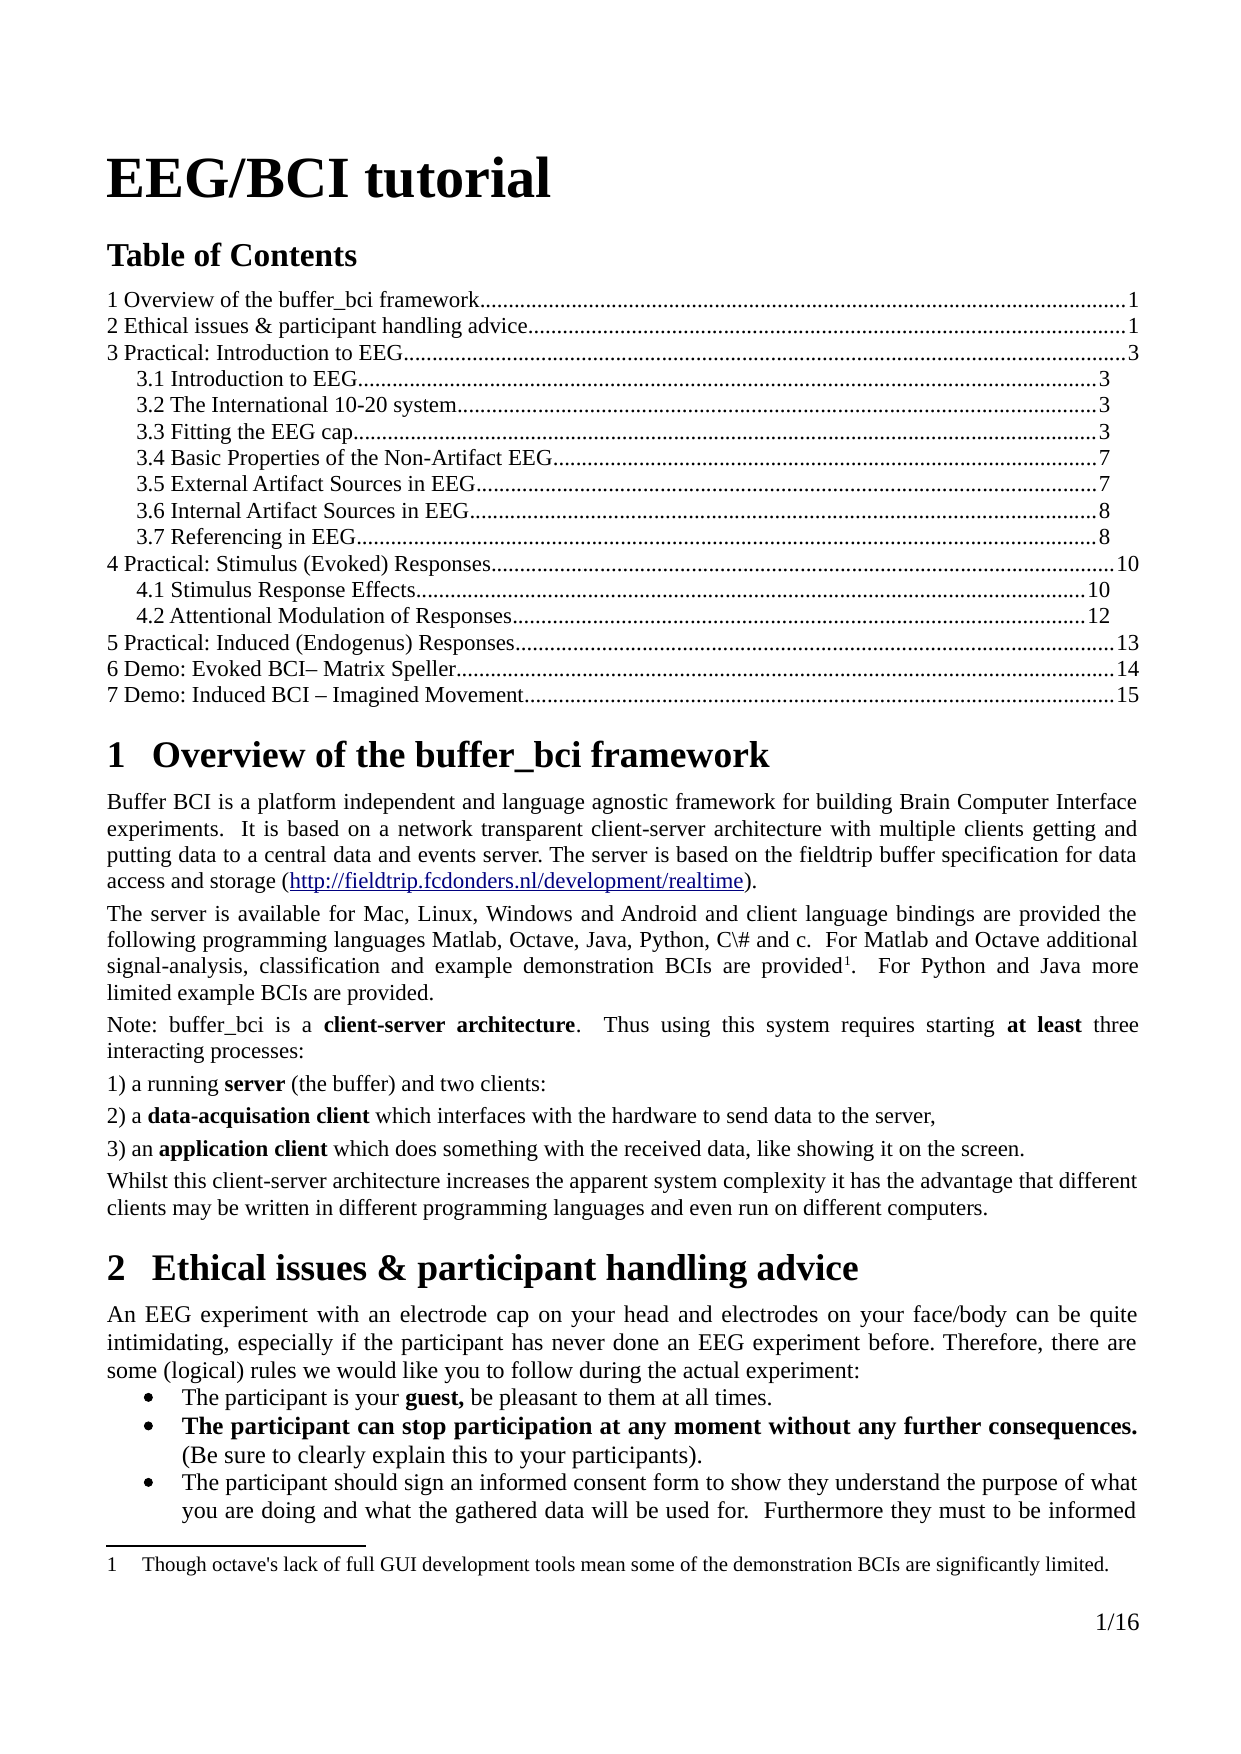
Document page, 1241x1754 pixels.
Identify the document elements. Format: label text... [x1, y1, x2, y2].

text Note: buffer_bci is a client-server architecture. Thus using this system requires starting at least three interacting processes: [107, 1011, 1139, 1064]
text 3.1 Introduction to EEG 3 [136, 365, 1139, 391]
text 4.2 Attentional Modulation of Responses 12 [136, 602, 1139, 629]
text 4.1 Stimulus Response Effects 10 [136, 576, 1139, 602]
text 1 Overview of the buffer_bci framework 1 [107, 286, 1139, 312]
text 3.2 The International 10-20 system 3 [136, 391, 1139, 418]
subtitle Ethical issues & participant handling advice [107, 1245, 1139, 1288]
text 6 Demo: Evoked BCI– Matrix Speller 14 [107, 655, 1139, 681]
text 3.7 Referencing in EEG 8 [136, 523, 1139, 549]
list The participant is your guest, be pleasant to them at all times. [144, 1383, 1139, 1411]
text 7 Demo: Induced BCI – Imagined Movement 15 [107, 681, 1139, 708]
text 3) an application client which does something with the received data, like showing it on the screen. [107, 1135, 1139, 1161]
list The participant should sign an informed consent form to show they understand the purpose of what you are doing and what the gathered data will be used for. Furthermore they must to be informed [144, 1468, 1139, 1524]
text An EEG experiment with an electrode cap on your head and electrodes on your face/body can be quite intimidating, especially if the participant has never done an EEG experiment before. Therefore, there are some (logical) rules we would like you to follow during the actual experiment: [107, 1301, 1139, 1383]
text 3.5 External Artifact Sources in EEG 7 [136, 471, 1139, 497]
text 2 Ethical issues & participant handling advice 1 [107, 312, 1139, 339]
text 3.6 Internal Artifact Sources in EEG 8 [136, 497, 1139, 523]
text Whilst this client-server architecture increases the apparent system complexity it has the advantage that different clients may be written in different programming languages and even run on different computers. [107, 1167, 1139, 1220]
text 3.4 Basic Properties of the Non-Artifact EEG 7 [136, 444, 1139, 471]
subtitle Overview of the buffer_bci framework [107, 733, 1139, 776]
subtitle Table of Contents [107, 235, 1139, 273]
text 4 Practical: Stimulus (Evoked) Responses 10 [107, 549, 1139, 576]
text 2) a data-acquisation client which interfaces with the hardware to send data to the server, [107, 1102, 1139, 1129]
title EEG/BCI tutorial [107, 143, 1139, 210]
text Though octave's lack of full GUI development tools mean some of the demonstration BCIs are significantly limited. [107, 1552, 1139, 1576]
text The server is available for Mac, Linux, Windows and Android and client language bindings are provided the following programming languages Matlab, Octave, Java, Python, C\# and c. For Matlab and Octave additional signal-analysis, classification and example demonstration BCIs are provided. For Python and Java more limited example BCIs are provided. [107, 900, 1139, 1005]
list The participant can stop participation at any moment without any further consequences. (Be sure to clearly explain this to your participants). [144, 1411, 1139, 1468]
text 1) a running server (the buffer) and two clients: [107, 1070, 1139, 1096]
text 5 Practical: Induced (Endogenus) Responses 13 [107, 629, 1139, 655]
text 3.3 Fitting the EEG cap 3 [136, 418, 1139, 444]
text Buffer BCI is a platform independent and language agnostic framework for building Brain Computer Interface experiments. It is based on a network transparent client-server architecture with multiple clients getting and putting data to a central data and events server. The server is based on the fieldtrip buffer specification for data access and storage (http://fieldtrip.fcdonders.nl/development/realtime). [107, 788, 1139, 894]
text 3 Practical: Introduction to EEG 3 [107, 339, 1139, 365]
